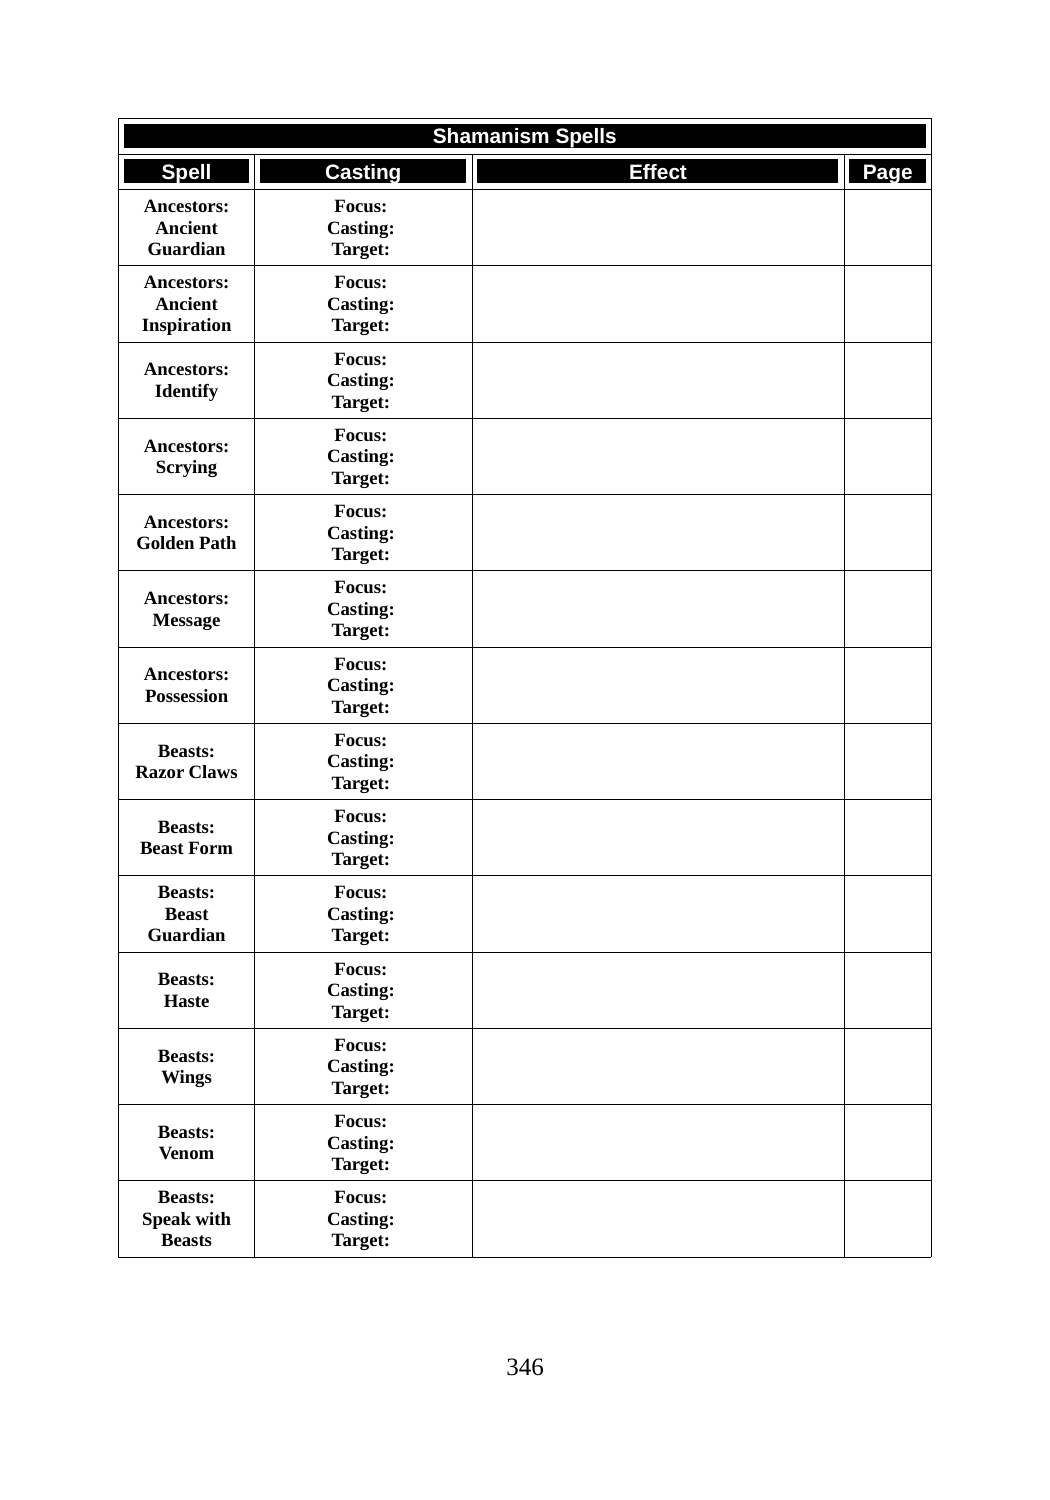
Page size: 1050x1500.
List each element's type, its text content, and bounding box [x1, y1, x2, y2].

table_cell Beasts: Venom [119, 1105, 254, 1180]
table_cell Beasts: Beast Form [119, 800, 254, 875]
table_cell Beasts: Speak with Beasts [119, 1181, 254, 1257]
table_cell Focus: Casting: Target: [255, 1105, 472, 1180]
table_header Shamanism Spells [119, 119, 931, 154]
table_cell Focus: Casting: Target: [255, 190, 472, 265]
table_cell [845, 495, 931, 570]
table_cell [473, 419, 844, 494]
table_cell [845, 571, 931, 647]
table_cell [473, 343, 844, 418]
table_cell [845, 648, 931, 723]
table_cell [845, 343, 931, 418]
table_cell Focus: Casting: Target: [255, 1029, 472, 1104]
table_cell Beasts: Wings [119, 1029, 254, 1104]
table_cell [845, 800, 931, 875]
table_cell Focus: Casting: Target: [255, 800, 472, 875]
table_cell Focus: Casting: Target: [255, 648, 472, 723]
table_cell [473, 1105, 844, 1180]
table_cell Focus: Casting: Target: [255, 571, 472, 647]
table_cell [845, 266, 931, 342]
table_cell [473, 1181, 844, 1257]
table_cell Focus: Casting: Target: [255, 724, 472, 799]
table_cell [473, 571, 844, 647]
table_cell [473, 724, 844, 799]
table_cell Focus: Casting: Target: [255, 343, 472, 418]
table_cell [473, 1029, 844, 1104]
table_cell [845, 953, 931, 1028]
table_cell Beasts: Razor Claws [119, 724, 254, 799]
table_cell Casting [255, 155, 472, 189]
table_cell Ancestors: Possession [119, 648, 254, 723]
table_cell [473, 190, 844, 265]
table_cell [473, 800, 844, 875]
table_cell Focus: Casting: Target: [255, 419, 472, 494]
table_cell Ancestors: Golden Path [119, 495, 254, 570]
table_cell [473, 648, 844, 723]
table_cell [845, 724, 931, 799]
table_cell Focus: Casting: Target: [255, 495, 472, 570]
table_cell [473, 876, 844, 952]
table_cell Ancestors: Identify [119, 343, 254, 418]
table_cell Ancestors: Message [119, 571, 254, 647]
table_cell [845, 1181, 931, 1257]
table_cell Focus: Casting: Target: [255, 266, 472, 342]
table_cell [845, 1029, 931, 1104]
table_cell [845, 876, 931, 952]
table_cell Focus: Casting: Target: [255, 876, 472, 952]
table_cell [845, 419, 931, 494]
table_cell [845, 1105, 931, 1180]
table_cell Ancestors: Ancient Inspiration [119, 266, 254, 342]
table_cell [473, 953, 844, 1028]
table_cell Page [845, 155, 931, 189]
table_cell Beasts: Haste [119, 953, 254, 1028]
table_cell Effect [473, 155, 844, 189]
table_cell [473, 266, 844, 342]
table_cell Focus: Casting: Target: [255, 953, 472, 1028]
table_cell [473, 495, 844, 570]
table_cell Ancestors: Scrying [119, 419, 254, 494]
table_cell Focus: Casting: Target: [255, 1181, 472, 1257]
table_cell Spell [119, 155, 254, 189]
table_cell Ancestors: Ancient Guardian [119, 190, 254, 265]
table_cell Beasts: Beast Guardian [119, 876, 254, 952]
table_cell [845, 190, 931, 265]
